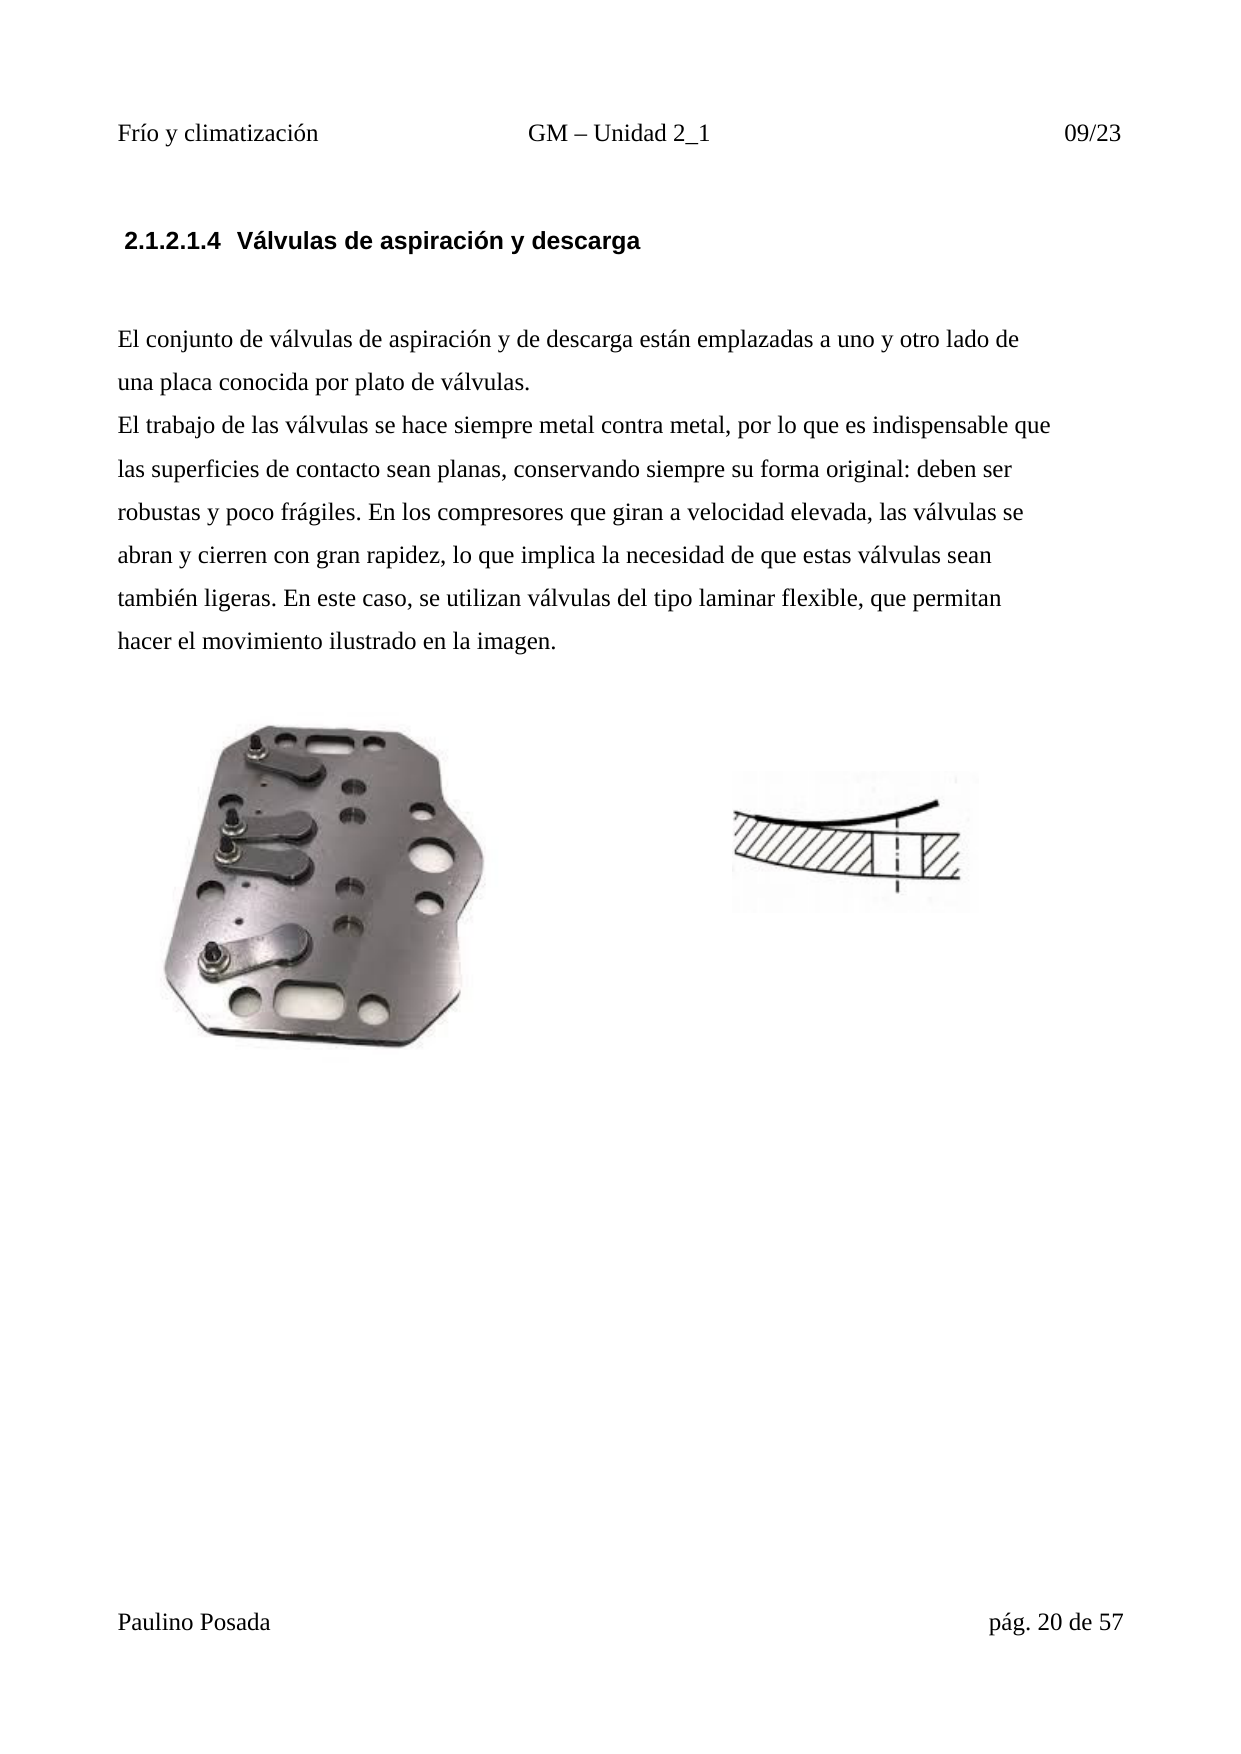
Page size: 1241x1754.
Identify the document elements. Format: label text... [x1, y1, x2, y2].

text también ligeras. En este caso, se utilizan válvulas del tipo laminar flexible, que permitan [117, 583, 1123, 612]
text las superficies de contacto sean planas, conservando siempre su forma original: deben ser [117, 454, 1123, 482]
text una placa conocida por plato de válvulas. [117, 367, 1123, 396]
subtitle Válvulas de aspiración y descarga [117, 226, 1123, 254]
text El trabajo de las válvulas se hace siempre metal contra metal, por lo que es indispensable que [117, 411, 1123, 439]
text El conjunto de válvulas de aspiración y de descarga están emplazadas a uno y otro lado de [117, 324, 1123, 353]
text abran y cierren con gran rapidez, lo que implica la necesidad de que estas válvulas sean [117, 540, 1123, 569]
text hacer el movimiento ilustrado en la imagen. [117, 626, 1123, 655]
text robustas y poco frágiles. En los compresores que giran a velocidad elevada, las válvulas se [117, 497, 1123, 526]
picture [148, 712, 500, 1064]
picture [732, 771, 979, 913]
